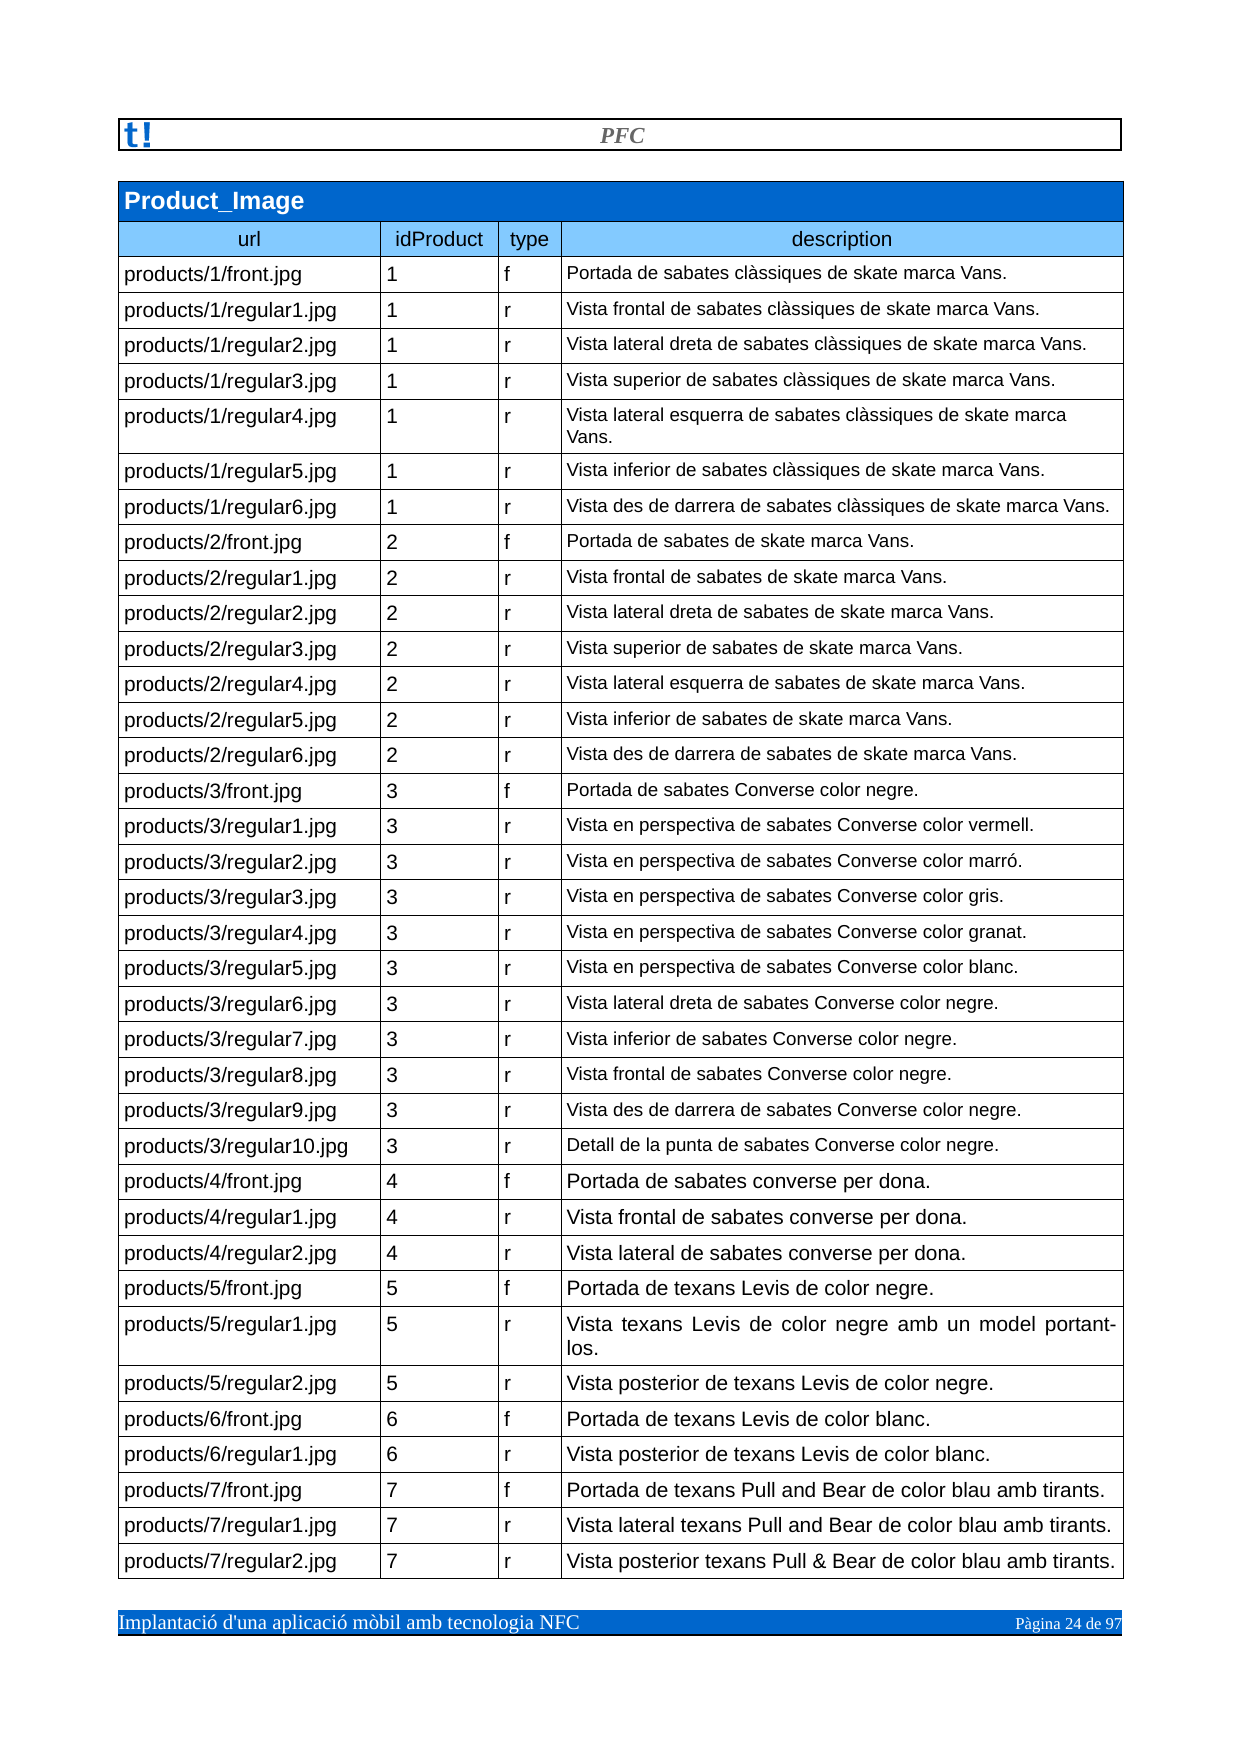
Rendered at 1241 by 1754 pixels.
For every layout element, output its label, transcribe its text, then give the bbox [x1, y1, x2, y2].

table_cell products/5/front.jpg [119, 1271, 380, 1306]
table_cell Vista frontal de sabates de skate marca Vans. [562, 561, 1123, 595]
table_cell Vista superior de sabates de skate marca Vans. [562, 632, 1123, 666]
table_cell r [499, 845, 561, 879]
table_cell r [499, 916, 561, 950]
table_cell products/5/regular2.jpg [119, 1366, 380, 1401]
table_cell 1 [381, 257, 498, 292]
table_cell products/4/regular1.jpg [119, 1200, 380, 1234]
table_cell 3 [381, 880, 498, 915]
table_cell Vista posterior texans Pull & Bear de color blau amb tirants. [562, 1544, 1123, 1578]
table_cell 2 [381, 525, 498, 560]
table_cell products/1/regular3.jpg [119, 364, 380, 398]
table_cell 3 [381, 987, 498, 1021]
table_cell r [499, 880, 561, 915]
table_cell products/5/regular1.jpg [119, 1307, 380, 1365]
table_cell products/3/regular5.jpg [119, 951, 380, 986]
table_cell f [499, 257, 561, 292]
picture [123, 121, 151, 148]
table_cell products/3/regular3.jpg [119, 880, 380, 915]
table_cell r [499, 1366, 561, 1401]
table_cell r [499, 703, 561, 737]
table_cell idProduct [381, 222, 498, 256]
table_cell 5 [381, 1271, 498, 1306]
table_cell 3 [381, 951, 498, 986]
table_cell r [499, 1200, 561, 1234]
table_cell 4 [381, 1200, 498, 1234]
table_cell products/1/regular4.jpg [119, 400, 380, 453]
table_cell Portada de sabates clàssiques de skate marca Vans. [562, 257, 1123, 292]
table_cell r [499, 1236, 561, 1270]
table_cell Vista lateral dreta de sabates Converse color negre. [562, 987, 1123, 1021]
table_cell products/1/regular1.jpg [119, 293, 380, 327]
table_cell description [562, 222, 1123, 256]
table_cell 6 [381, 1402, 498, 1436]
table_cell Vista texans Levis de color negre amb un model portant-los. [562, 1307, 1123, 1365]
table_cell 2 [381, 632, 498, 666]
table_cell products/7/regular2.jpg [119, 1544, 380, 1578]
table_cell 3 [381, 809, 498, 844]
table_header Product_Image [119, 182, 1123, 221]
table_cell products/4/regular2.jpg [119, 1236, 380, 1270]
table_cell r [499, 1544, 561, 1578]
table_cell products/3/regular8.jpg [119, 1058, 380, 1092]
table_cell Vista des de darrera de sabates Converse color negre. [562, 1094, 1123, 1128]
table_cell 1 [381, 400, 498, 453]
table_cell Portada de texans Pull and Bear de color blau amb tirants. [562, 1473, 1123, 1507]
table_cell r [499, 1058, 561, 1092]
table_cell Vista frontal de sabates Converse color negre. [562, 1058, 1123, 1092]
table_cell 3 [381, 845, 498, 879]
table_cell r [499, 809, 561, 844]
table_cell Vista inferior de sabates de skate marca Vans. [562, 703, 1123, 737]
table_cell Vista en perspectiva de sabates Converse color gris. [562, 880, 1123, 915]
table_cell 3 [381, 1022, 498, 1057]
table_cell products/6/front.jpg [119, 1402, 380, 1436]
table_cell products/3/regular10.jpg [119, 1129, 380, 1163]
table_cell 4 [381, 1236, 498, 1270]
table_cell 3 [381, 774, 498, 808]
table_cell products/7/regular1.jpg [119, 1508, 380, 1543]
table_cell products/2/regular3.jpg [119, 632, 380, 666]
table_cell Vista lateral texans Pull and Bear de color blau amb tirants. [562, 1508, 1123, 1543]
table_cell 2 [381, 703, 498, 737]
table_cell products/3/regular9.jpg [119, 1094, 380, 1128]
table_cell 1 [381, 454, 498, 489]
table_cell 4 [381, 1165, 498, 1199]
table_cell 1 [381, 364, 498, 398]
table_cell Vista posterior de texans Levis de color blanc. [562, 1437, 1123, 1472]
table_cell 2 [381, 738, 498, 773]
table_cell r [499, 454, 561, 489]
table_cell products/3/front.jpg [119, 774, 380, 808]
table_cell 1 [381, 329, 498, 363]
table_cell r [499, 632, 561, 666]
table_cell products/2/regular1.jpg [119, 561, 380, 595]
table_cell url [119, 222, 380, 256]
table_cell Vista en perspectiva de sabates Converse color blanc. [562, 951, 1123, 986]
table_cell 1 [381, 293, 498, 327]
table_cell Vista frontal de sabates clàssiques de skate marca Vans. [562, 293, 1123, 327]
table_cell r [499, 1437, 561, 1472]
table_cell Portada de texans Levis de color negre. [562, 1271, 1123, 1306]
table_cell r [499, 738, 561, 773]
table_cell r [499, 400, 561, 453]
table_cell Vista inferior de sabates Converse color negre. [562, 1022, 1123, 1057]
table_cell Vista lateral de sabates converse per dona. [562, 1236, 1123, 1270]
table_cell r [499, 1022, 561, 1057]
table_cell Vista en perspectiva de sabates Converse color vermell. [562, 809, 1123, 844]
table_cell Portada de sabates de skate marca Vans. [562, 525, 1123, 560]
table_cell f [499, 1402, 561, 1436]
table_cell 1 [381, 490, 498, 524]
table_cell r [499, 596, 561, 631]
table_cell products/2/regular2.jpg [119, 596, 380, 631]
table_cell f [499, 1271, 561, 1306]
table_cell products/1/regular6.jpg [119, 490, 380, 524]
table_cell products/3/regular6.jpg [119, 987, 380, 1021]
table_cell 2 [381, 596, 498, 631]
table_cell type [499, 222, 561, 256]
table_cell r [499, 329, 561, 363]
table_cell f [499, 1165, 561, 1199]
table_cell products/4/front.jpg [119, 1165, 380, 1199]
table_cell Vista des de darrera de sabates clàssiques de skate marca Vans. [562, 490, 1123, 524]
table_cell f [499, 525, 561, 560]
table_cell r [499, 1094, 561, 1128]
table_cell Vista lateral esquerra de sabates clàssiques de skate marca Vans. [562, 400, 1123, 453]
table_cell 6 [381, 1437, 498, 1472]
table_cell Vista lateral dreta de sabates de skate marca Vans. [562, 596, 1123, 631]
table_cell Vista des de darrera de sabates de skate marca Vans. [562, 738, 1123, 773]
table_cell f [499, 1473, 561, 1507]
table_cell Detall de la punta de sabates Converse color negre. [562, 1129, 1123, 1163]
table_cell r [499, 987, 561, 1021]
table_cell Vista superior de sabates clàssiques de skate marca Vans. [562, 364, 1123, 398]
table_cell 3 [381, 916, 498, 950]
table_cell r [499, 364, 561, 398]
table_cell r [499, 951, 561, 986]
table_cell f [499, 774, 561, 808]
table_cell Vista lateral dreta de sabates clàssiques de skate marca Vans. [562, 329, 1123, 363]
table_cell 3 [381, 1094, 498, 1128]
table_cell products/2/regular4.jpg [119, 667, 380, 702]
table_cell 5 [381, 1307, 498, 1365]
table_cell products/3/regular7.jpg [119, 1022, 380, 1057]
table_cell 5 [381, 1366, 498, 1401]
table_cell Portada de sabates converse per dona. [562, 1165, 1123, 1199]
table_cell r [499, 490, 561, 524]
table_cell products/7/front.jpg [119, 1473, 380, 1507]
table_cell Vista en perspectiva de sabates Converse color marró. [562, 845, 1123, 879]
table_cell products/3/regular4.jpg [119, 916, 380, 950]
table_cell products/3/regular1.jpg [119, 809, 380, 844]
table_cell products/6/regular1.jpg [119, 1437, 380, 1472]
table_cell 2 [381, 667, 498, 702]
table_cell r [499, 1129, 561, 1163]
table_cell Portada de texans Levis de color blanc. [562, 1402, 1123, 1436]
table_cell r [499, 293, 561, 327]
table_cell 7 [381, 1508, 498, 1543]
table_cell products/2/regular6.jpg [119, 738, 380, 773]
table_cell products/2/regular5.jpg [119, 703, 380, 737]
table_cell 7 [381, 1473, 498, 1507]
table_cell Vista frontal de sabates converse per dona. [562, 1200, 1123, 1234]
table_cell products/3/regular2.jpg [119, 845, 380, 879]
table_cell 7 [381, 1544, 498, 1578]
table_cell r [499, 1307, 561, 1365]
table_cell r [499, 1508, 561, 1543]
table_cell r [499, 561, 561, 595]
table_cell products/1/regular2.jpg [119, 329, 380, 363]
table_cell products/1/regular5.jpg [119, 454, 380, 489]
table_cell products/2/front.jpg [119, 525, 380, 560]
table_cell Vista en perspectiva de sabates Converse color granat. [562, 916, 1123, 950]
table_cell Vista posterior de texans Levis de color negre. [562, 1366, 1123, 1401]
table_cell 3 [381, 1129, 498, 1163]
table_cell 2 [381, 561, 498, 595]
table_cell Vista lateral esquerra de sabates de skate marca Vans. [562, 667, 1123, 702]
table_cell r [499, 667, 561, 702]
table_cell 3 [381, 1058, 498, 1092]
table_cell Vista inferior de sabates clàssiques de skate marca Vans. [562, 454, 1123, 489]
table_cell products/1/front.jpg [119, 257, 380, 292]
table_cell Portada de sabates Converse color negre. [562, 774, 1123, 808]
